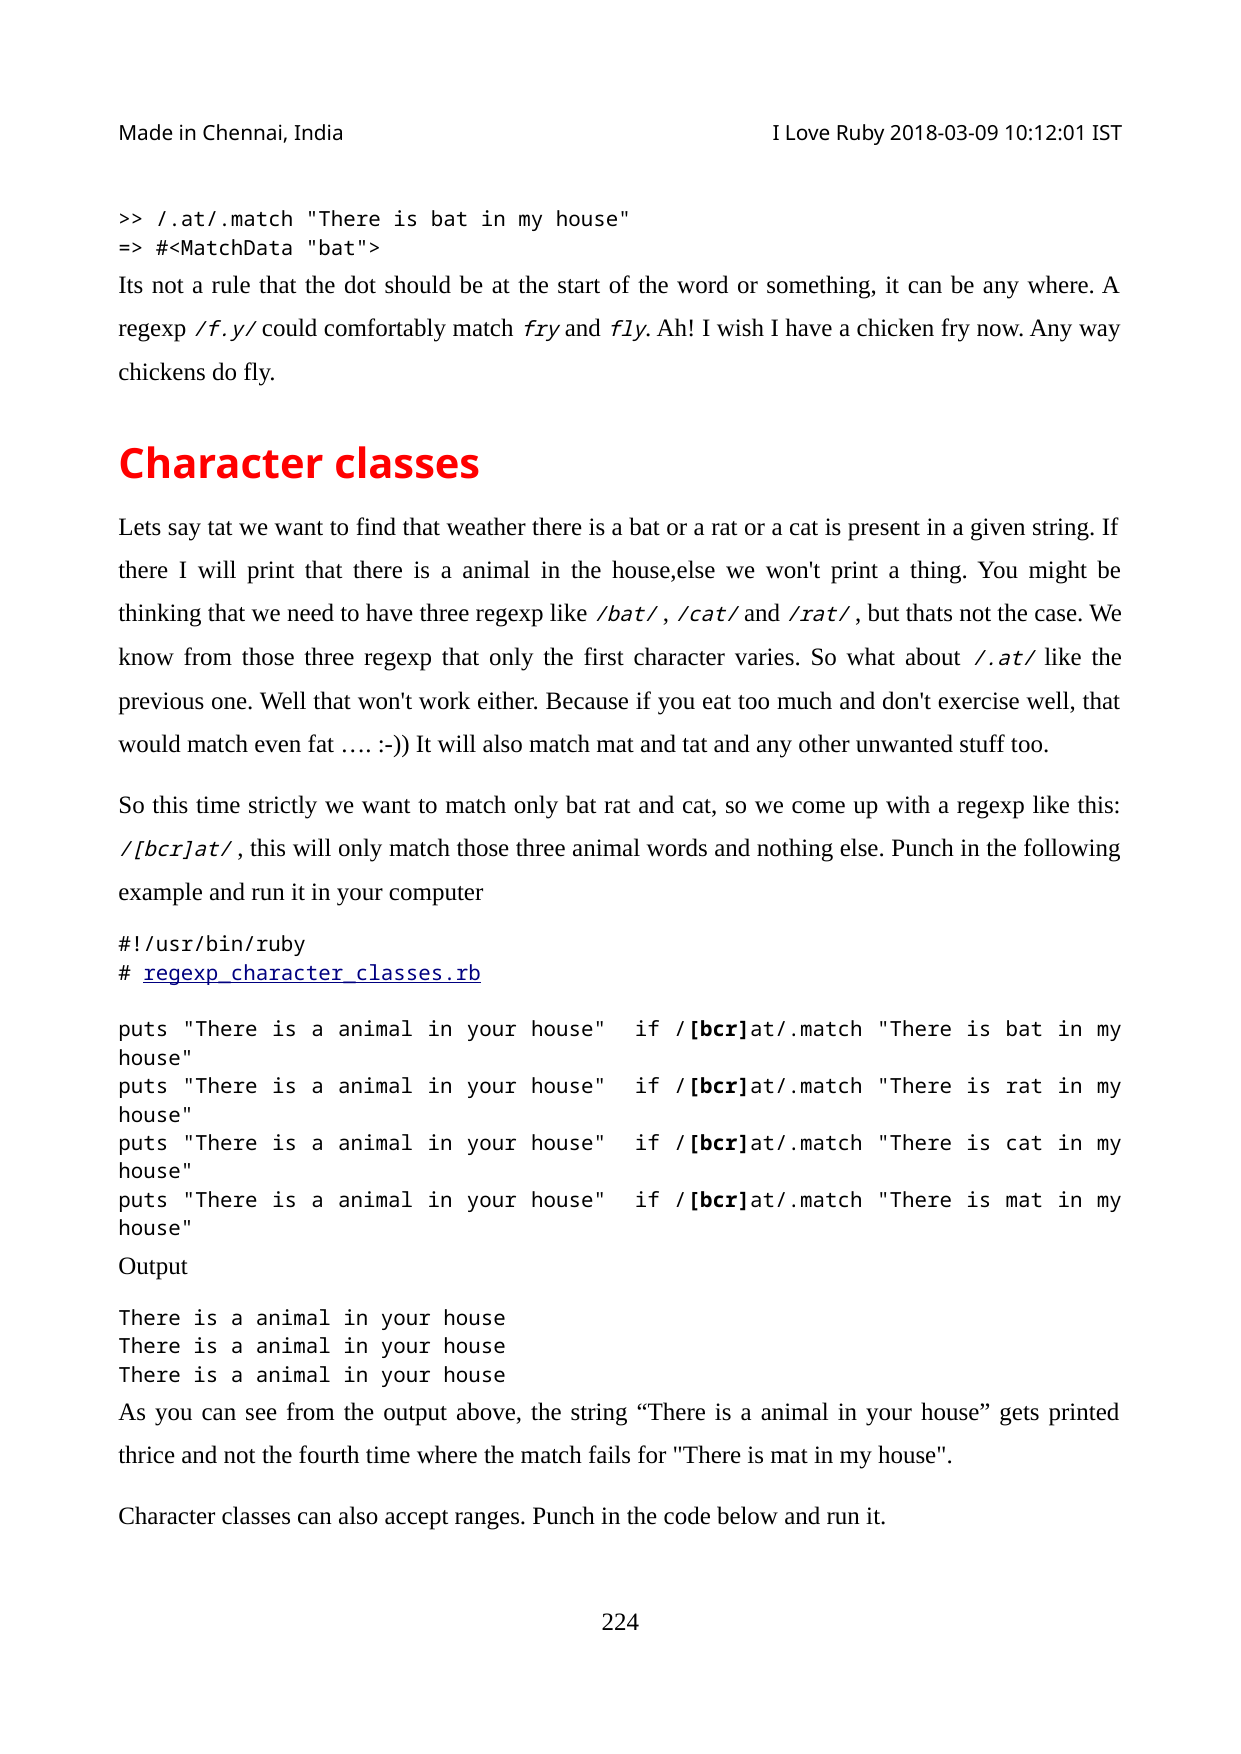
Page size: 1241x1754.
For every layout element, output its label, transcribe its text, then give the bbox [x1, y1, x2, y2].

text There is a animal in your house [118, 1303, 1122, 1331]
text Output [118, 1251, 1122, 1279]
text Lets say tat we want to find that weather there is a bat or a rat or a cat is present in a given string. If there I will print that there is a animal in the house,else we won't print a thing. You might be thinking that we need to have three regexp like /bat/ , /cat/ and /rat/ , but thats not the case. We know from those three regexp that only the first character varies. So what about /.at/ like the previous one. Well that won't work either. Because if you eat too much and don't exercise well, that would match even fat …. :-)) It will also match mat and tat and any other unwanted stuff too. [118, 512, 1122, 758]
text # regexp_character_classes.rb [118, 958, 1122, 986]
text As you can see from the output above, the string “There is a animal in your house” gets printed thrice and not the fourth time where the match fails for "There is mat in my house". [118, 1397, 1122, 1469]
text puts "There is a animal in your house" if /[bcr]at/.match "There is rat in my house" [118, 1071, 1122, 1128]
text puts "There is a animal in your house" if /[bcr]at/.match "There is cat in my house" [118, 1128, 1122, 1185]
text >> /.at/.match "There is bat in my house" [118, 204, 1122, 233]
text puts "There is a animal in your house" if /[bcr]at/.match "There is bat in my house" [118, 1014, 1122, 1071]
text => #<MatchData "bat"> [118, 233, 1122, 261]
text Its not a rule that the dot should be at the start of the word or something, it can be any where. A regexp /f.y/ could comfortably match fry and fly. Ah! I wish I have a chicken fry now. Any way chickens do fly. [118, 270, 1122, 386]
text puts "There is a animal in your house" if /[bcr]at/.match "There is mat in my house" [118, 1185, 1122, 1242]
text #!/usr/bin/ruby [118, 929, 1122, 958]
text There is a animal in your house [118, 1331, 1122, 1360]
text There is a animal in your house [118, 1360, 1122, 1388]
text Character classes can also accept ranges. Punch in the code below and run it. [118, 1501, 1122, 1530]
subtitle Character classes [118, 434, 1122, 491]
text So this time strictly we want to match only bat rat and cat, so we come up with a regexp like this: /[bcr]at/ , this will only match those three animal words and nothing else. Punch in the following example and run it in your computer [118, 790, 1122, 906]
